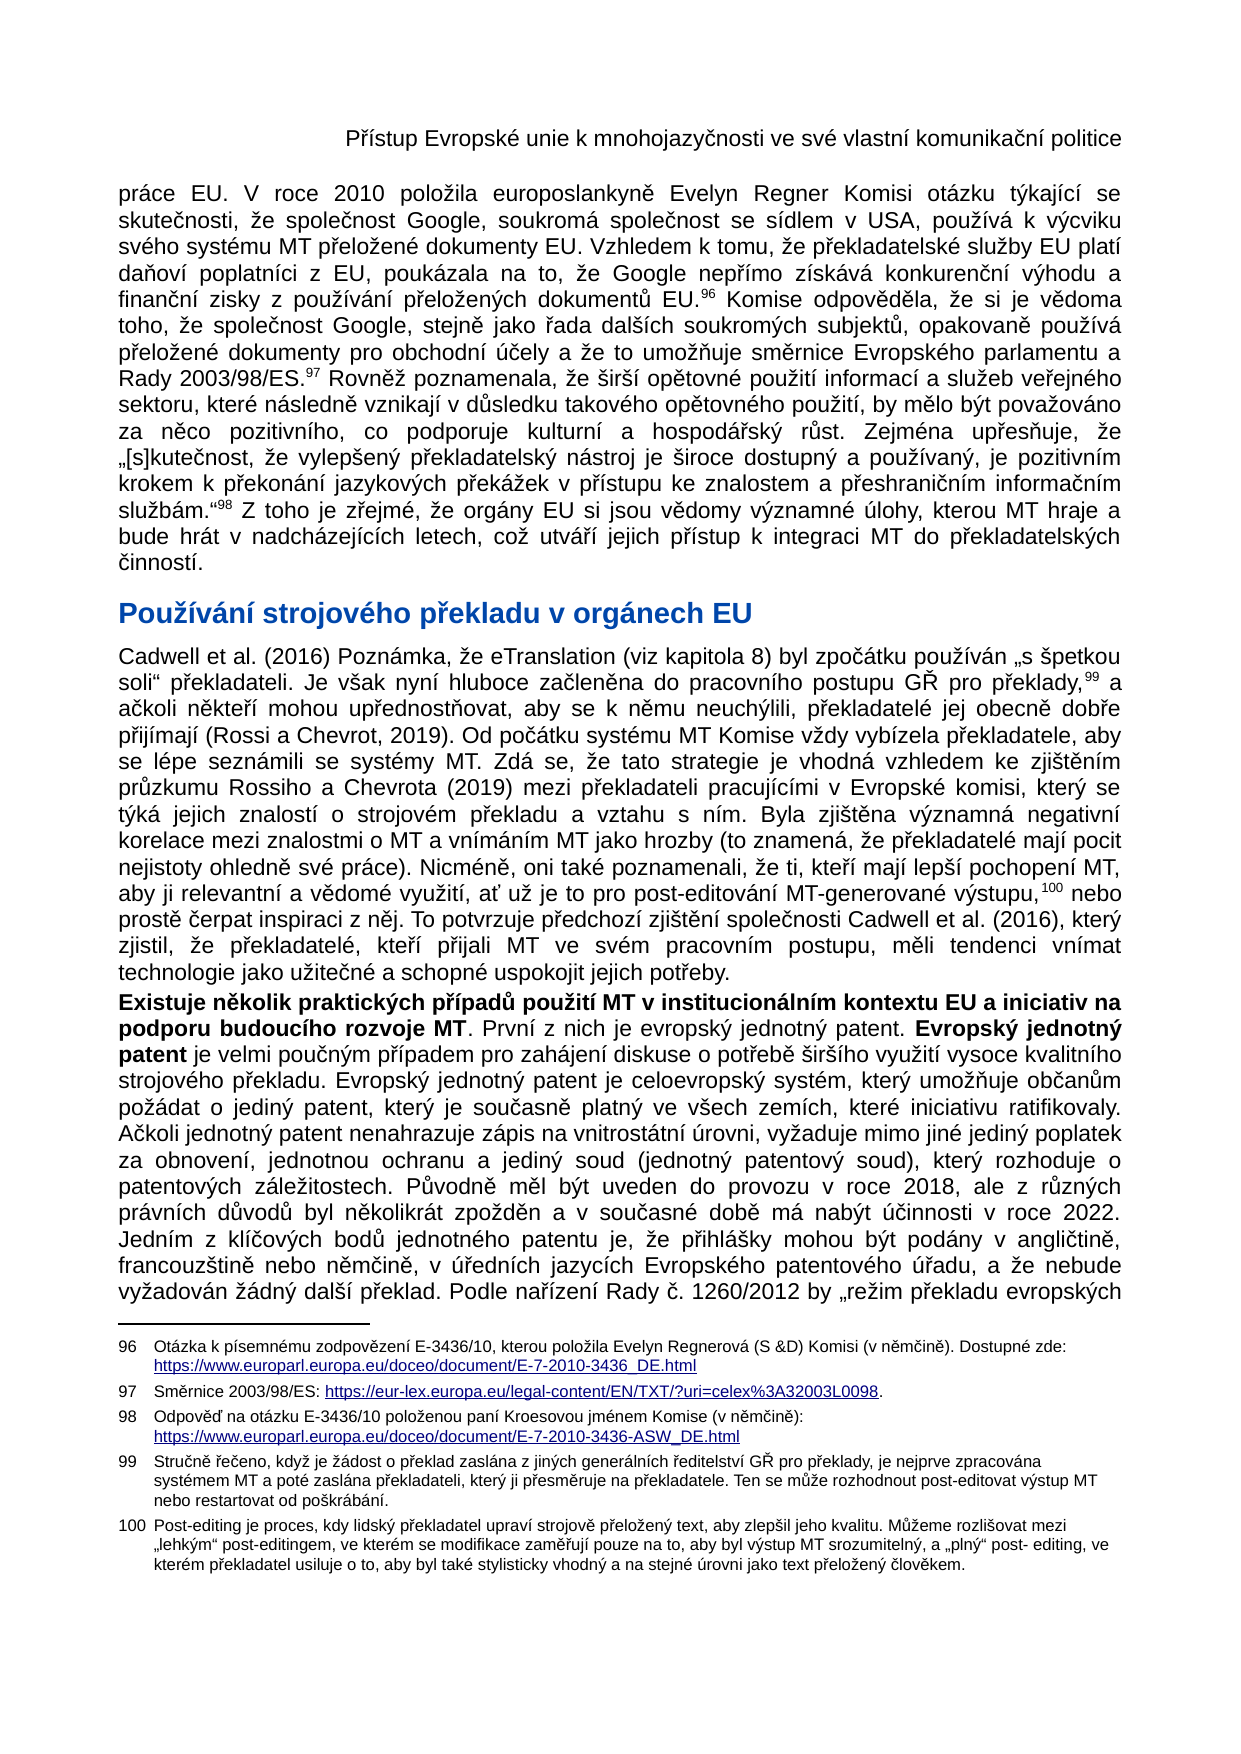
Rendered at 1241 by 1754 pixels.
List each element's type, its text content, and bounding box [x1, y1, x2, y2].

text Existuje několik praktických případů použití MT v institucionálním kontextu EU a iniciativ na podporu budoucího rozvoje MT. První z nich je evropský jednotný patent. Evropský jednotný patent je velmi poučným případem pro zahájení diskuse o potřebě širšího využití vysoce kvalitního strojového překladu. Evropský jednotný patent je celoevropský systém, který umožňuje občanům požádat o jediný patent, který je současně platný ve všech zemích, které iniciativu ratifikovaly. Ačkoli jednotný patent nenahrazuje zápis na vnitrostátní úrovni, vyžaduje mimo jiné jediný poplatek za obnovení, jednotnou ochranu a jediný soud (jednotný patentový soud), který rozhoduje o patentových záležitostech. Původně měl být uveden do provozu v roce 2018, ale z různých právních důvodů byl několikrát zpožděn a v současné době má nabýt účinnosti v roce 2022. Jedním z klíčových bodů jednotného patentu je, že přihlášky mohou být podány v angličtině, francouzštině nebo němčině, v úředních jazycích Evropského patentového úřadu, a že nebude vyžadován žádný další překlad. Podle nařízení Rady č. 1260/2012 by „režim překladu evropských [118, 988, 1122, 1305]
text Stručně řečeno, když je žádost o překlad zaslána z jiných generálních ředitelství GŘ pro překlady, je nejprve zpracována systémem MT a poté zaslána překladateli, který ji přesměruje na překladatele. Ten se může rozhodnout post-editovat výstup MT nebo restartovat od poškrábání. [118, 1452, 1122, 1509]
text práce EU. V roce 2010 položila europoslankyně Evelyn Regner Komisi otázku týkající se skutečnosti, že společnost Google, soukromá společnost se sídlem v USA, používá k výcviku svého systému MT přeložené dokumenty EU. Vzhledem k tomu, že překladatelské služby EU platí daňoví poplatníci z EU, poukázala na to, že Google nepřímo získává konkurenční výhodu a finanční zisky z používání přeložených dokumentů EU. Komise odpověděla, že si je vědoma toho, že společnost Google, stejně jako řada dalších soukromých subjektů, opakovaně používá přeložené dokumenty pro obchodní účely a že to umožňuje směrnice Evropského parlamentu a Rady 2003/98/ES. Rovněž poznamenala, že širší opětovné použití informací a služeb veřejného sektoru, které následně vznikají v důsledku takového opětovného použití, by mělo být považováno za něco pozitivního, co podporuje kulturní a hospodářský růst. Zejména upřesňuje, že „[s]kutečnost, že vylepšený překladatelský nástroj je široce dostupný a používaný, je pozitivním krokem k překonání jazykových překážek v přístupu ke znalostem a přeshraničním informačním službám.“ Z toho je zřejmé, že orgány EU si jsou vědomy významné úlohy, kterou MT hraje a bude hrát v nadcházejících letech, což utváří jejich přístup k integraci MT do překladatelských činností. [118, 180, 1122, 576]
text Post-editing je proces, kdy lidský překladatel upraví strojově přeložený text, aby zlepšil jeho kvalitu. Můžeme rozlišovat mezi „lehkým“ post-editingem, ve kterém se modifikace zaměřují pouze na to, aby byl výstup MT srozumitelný, a „plný“ post- editing, ve kterém překladatel usiluje o to, aby byl také stylisticky vhodný a na stejné úrovni jako text přeložený člověkem. [118, 1516, 1122, 1573]
text Cadwell et al. (2016) Poznámka, že eTranslation (viz kapitola 8) byl zpočátku používán „s špetkou soli“ překladateli. Je však nyní hluboce začleněna do pracovního postupu GŘ pro překlady, a ačkoli někteří mohou upřednostňovat, aby se k němu neuchýlili, překladatelé jej obecně dobře přijímají (Rossi a Chevrot, 2019). Od počátku systému MT Komise vždy vybízela překladatele, aby se lépe seznámili se systémy MT. Zdá se, že tato strategie je vhodná vzhledem ke zjištěním průzkumu Rossiho a Chevrota (2019) mezi překladateli pracujícími v Evropské komisi, který se týká jejich znalostí o strojovém překladu a vztahu s ním. Byla zjištěna významná negativní korelace mezi znalostmi o MT a vnímáním MT jako hrozby (to znamená, že překladatelé mají pocit nejistoty ohledně své práce). Nicméně, oni také poznamenali, že ti, kteří mají lepší pochopení MT, aby ji relevantní a vědomé využití, ať už je to pro post-editování MT-generované výstupu, nebo prostě čerpat inspiraci z něj. To potvrzuje předchozí zjištění společnosti Cadwell et al. (2016), který zjistil, že překladatelé, kteří přijali MT ve svém pracovním postupu, měli tendenci vnímat technologie jako užitečné a schopné uspokojit jejich potřeby. [118, 643, 1122, 985]
subtitle Používání strojového překladu v orgánech EU [118, 597, 1122, 630]
text Otázka k písemnému zodpovězení E-3436/10, kterou položila Evelyn Regnerová (S &D) Komisi (v němčině). Dostupné zde: https://www.europarl.europa.eu/doceo/document/E-7-2010-3436_DE.html [118, 1337, 1122, 1375]
text Směrnice 2003/98/ES: https://eur-lex.europa.eu/legal-content/EN/TXT/?uri=celex%3A32003L0098. [118, 1382, 1122, 1401]
text Odpověď na otázku E-3436/10 položenou paní Kroesovou jménem Komise (v němčině): https://www.europarl.europa.eu/doceo/document/E-7-2010-3436-ASW_DE.html [118, 1407, 1122, 1446]
